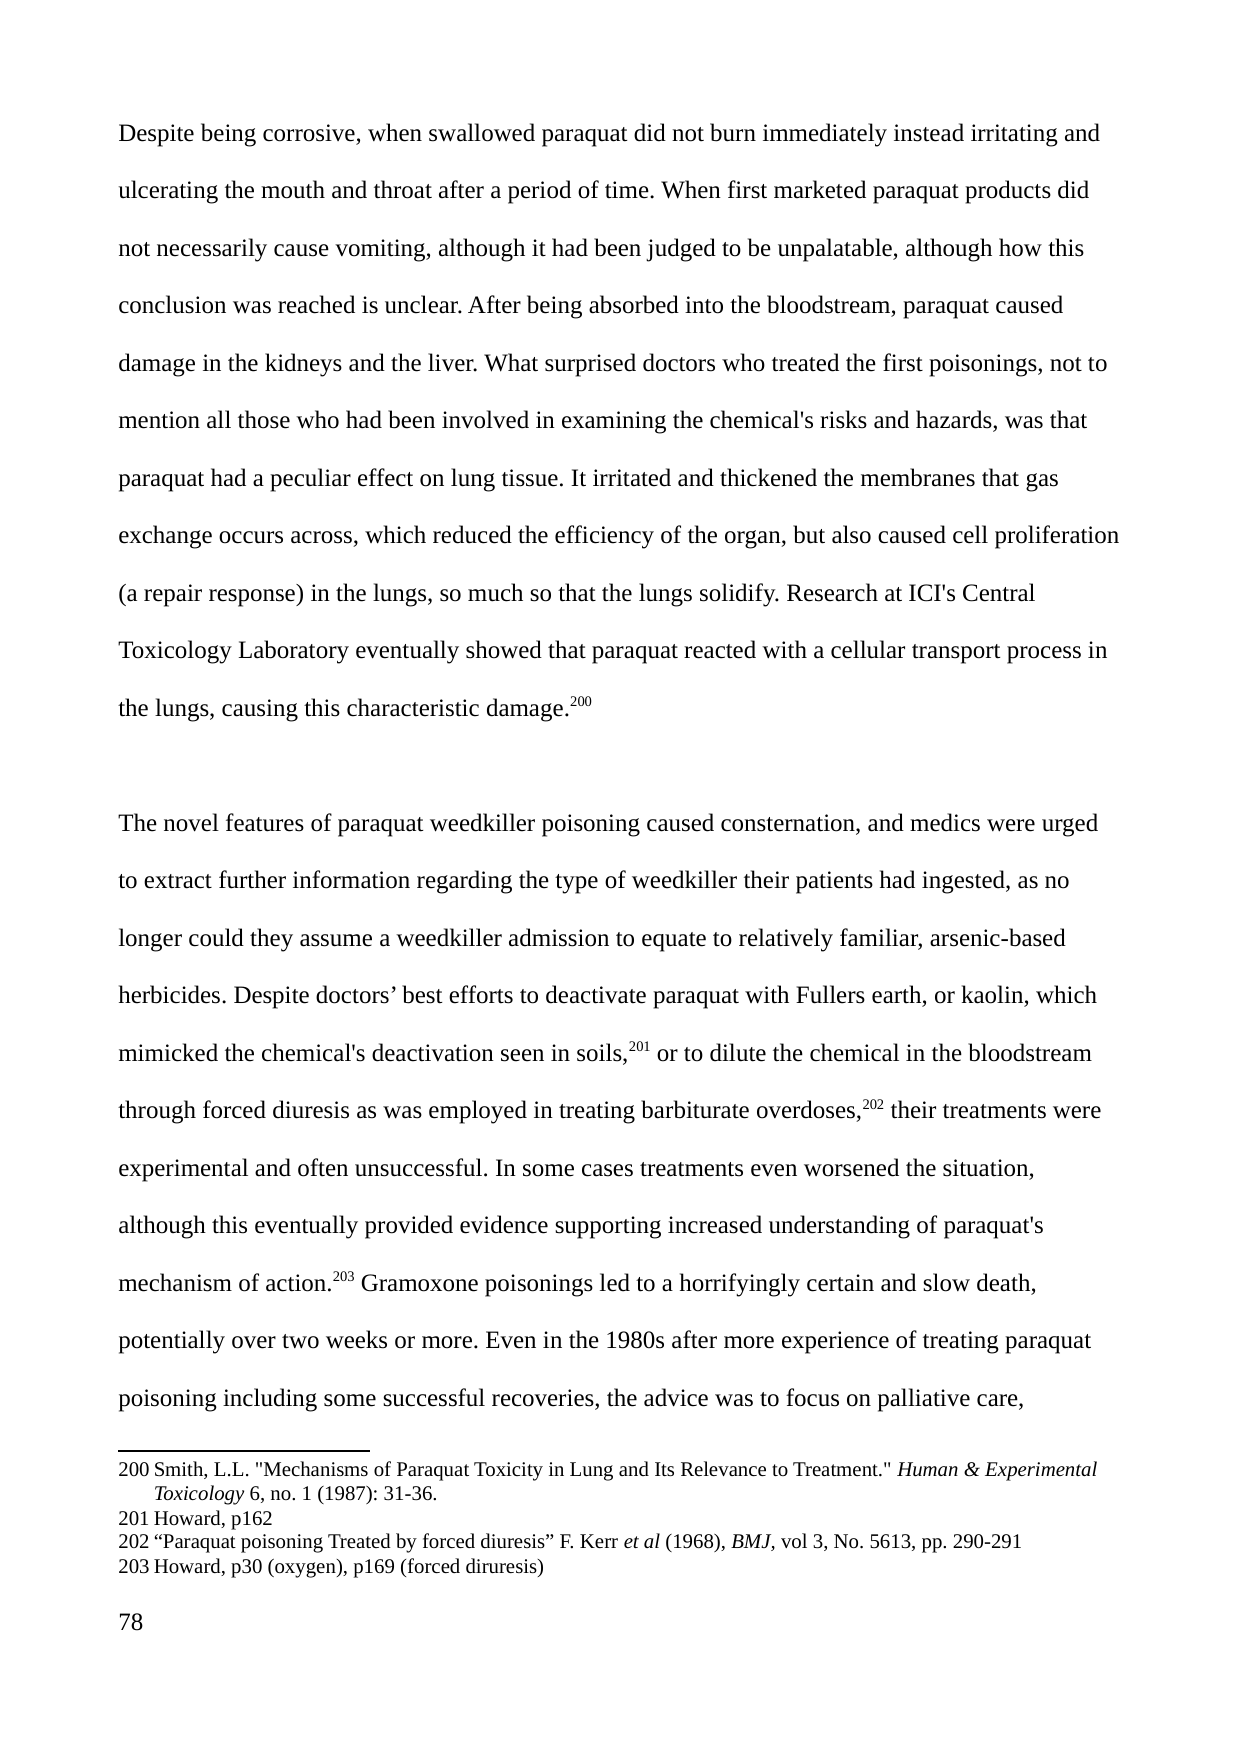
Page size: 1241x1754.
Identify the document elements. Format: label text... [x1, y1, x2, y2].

text Smith, L.L. "Mechanisms of Paraquat Toxicity in Lung and Its Relevance to Treatment." Human & Experimental Toxicology 6, no. 1 (1987): 31-36. [118, 1457, 1122, 1505]
text Howard, p162 [118, 1505, 1122, 1529]
text “Paraquat poisoning Treated by forced diuresis” F. Kerr et al (1968), BMJ, vol 3, No. 5613, pp. 290-291 [118, 1529, 1122, 1553]
text Despite being corrosive, when swallowed paraquat did not burn immediately instead irritating and ulcerating the mouth and throat after a period of time. When first marketed paraquat products did not necessarily cause vomiting, although it had been judged to be unpalatable, although how this conclusion was reached is unclear. After being absorbed into the bloodstream, paraquat caused damage in the kidneys and the liver. What surprised doctors who treated the first poisonings, not to mention all those who had been involved in examining the chemical's risks and hazards, was that paraquat had a peculiar effect on lung tissue. It irritated and thickened the membranes that gas exchange occurs across, which reduced the efficiency of the organ, but also caused cell proliferation (a repair response) in the lungs, so much so that the lungs solidify. Research at ICI's Central Toxicology Laboratory eventually showed that paraquat reacted with a cellular transport process in the lungs, causing this characteristic damage. [118, 118, 1122, 722]
text The novel features of paraquat weedkiller poisoning caused consternation, and medics were urged to extract further information regarding the type of weedkiller their patients had ingested, as no longer could they assume a weedkiller admission to equate to relatively familiar, arsenic-based herbicides. Despite doctors’ best efforts to deactivate paraquat with Fullers earth, or kaolin, which mimicked the chemical's deactivation seen in soils, or to dilute the chemical in the bloodstream through forced diuresis as was employed in treating barbiturate overdoses, their treatments were experimental and often unsuccessful. In some cases treatments even worsened the situation, although this eventually provided evidence supporting increased understanding of paraquat's mechanism of action. Gramoxone poisonings led to a horrifyingly certain and slow death, potentially over two weeks or more. Even in the 1980s after more experience of treating paraquat poisoning including some successful recoveries, the advice was to focus on palliative care, [118, 808, 1122, 1412]
text Howard, p30 (oxygen), p169 (forced diruresis) [118, 1553, 1122, 1578]
